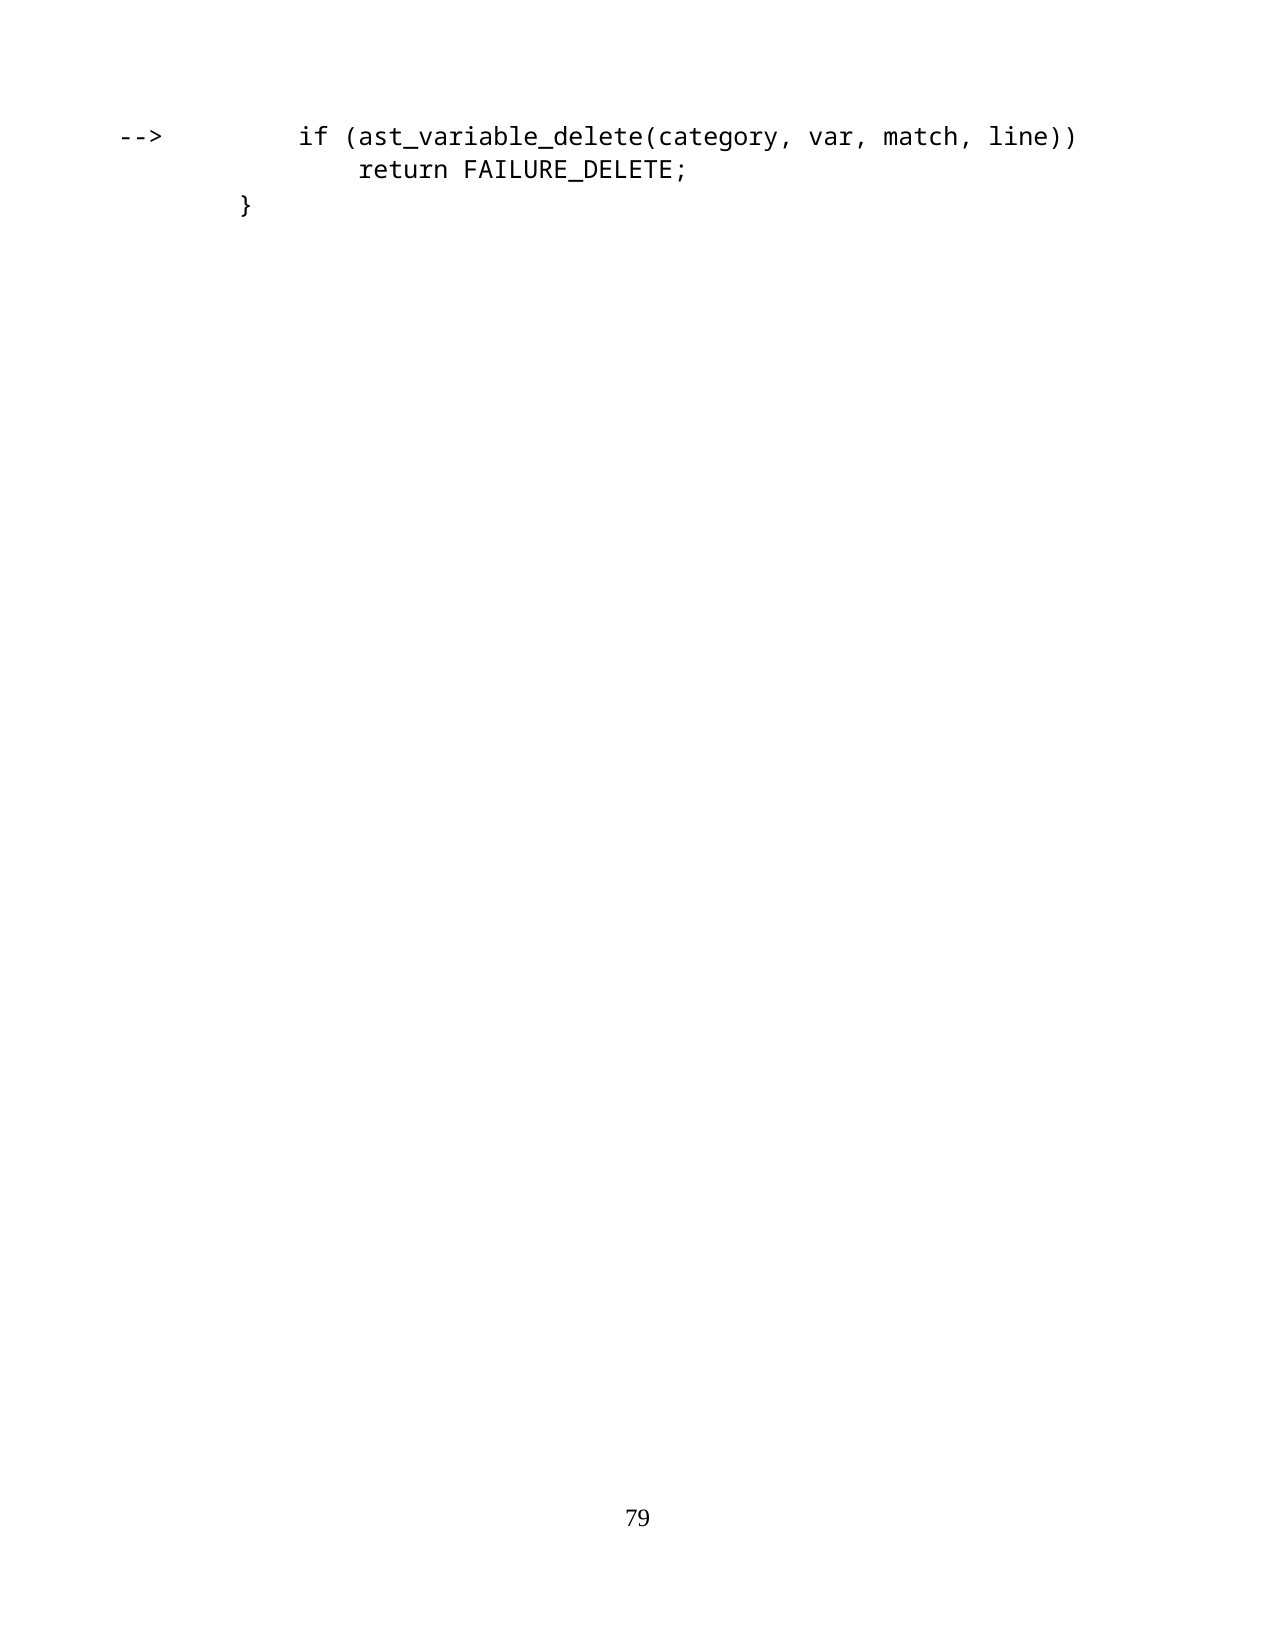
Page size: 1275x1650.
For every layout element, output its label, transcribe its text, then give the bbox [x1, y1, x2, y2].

text --> if (ast_variable_delete(category, var, match, line)) [118, 118, 1157, 152]
text } [118, 186, 1157, 220]
text return FAILURE_DELETE; [118, 152, 1157, 186]
